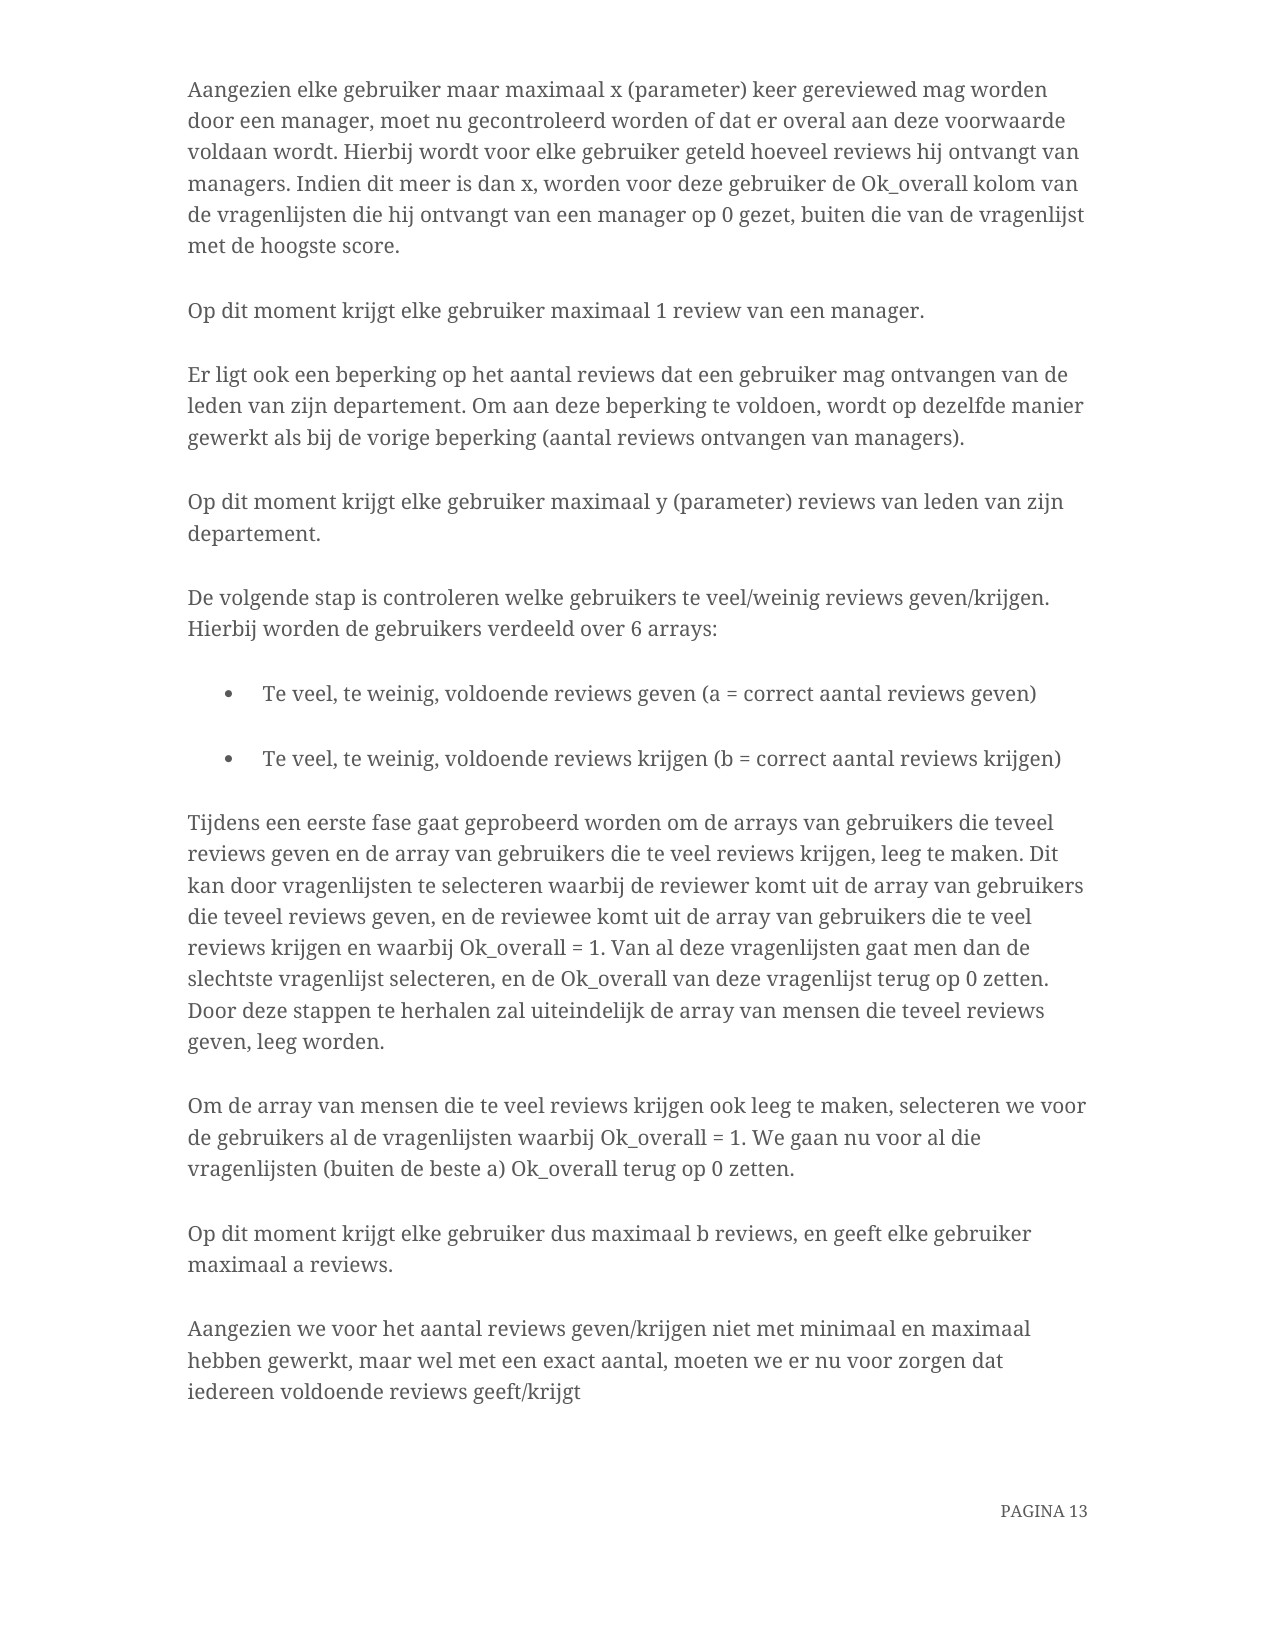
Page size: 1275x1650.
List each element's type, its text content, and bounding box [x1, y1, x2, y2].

text Aangezien we voor het aantal reviews geven/krijgen niet met minimaal en maximaal hebben gewerkt, maar wel met een exact aantal, moeten we er nu voor zorgen dat iedereen voldoende reviews geeft/krijgt [187, 1314, 1087, 1406]
text Op dit moment krijgt elke gebruiker dus maximaal b reviews, en geeft elke gebruiker maximaal a reviews. [187, 1219, 1087, 1278]
text Om de array van mensen die te veel reviews krijgen ook leeg te maken, selecteren we voor de gebruikers al de vragenlijsten waarbij Ok_overall = 1. We gaan nu voor al die vragenlijsten (buiten de beste a) Ok_overall terug op 0 zetten. [187, 1092, 1087, 1183]
text Aangezien elke gebruiker maar maximaal x (parameter) keer gereviewed mag worden door een manager, moet nu gecontroleerd worden of dat er overal aan deze voorwaarde voldaan wordt. Hierbij wordt voor elke gebruiker geteld hoeveel reviews hij ontvangt van managers. Indien dit meer is dan x, worden voor deze gebruiker de Ok_overall kolom van de vragenlijsten die hij ontvangt van een manager op 0 gezet, buiten die van de vragenlijst met de hoogste score. [187, 75, 1087, 260]
text Op dit moment krijgt elke gebruiker maximaal 1 review van een manager. [187, 296, 1087, 324]
text Tijdens een eerste fase gaat geprobeerd worden om de arrays van gebruikers die teveel reviews geven en de array van gebruikers die te veel reviews krijgen, leeg te maken. Dit kan door vragenlijsten te selecteren waarbij de reviewer komt uit de array van gebruikers die teveel reviews geven, en de reviewee komt uit de array van gebruikers die te veel reviews krijgen en waarbij Ok_overall = 1. Van al deze vragenlijsten gaat men dan de slechtste vragenlijst selecteren, en de Ok_overall van deze vragenlijst terug op 0 zetten. Door deze stappen te herhalen zal uiteindelijk de array van mensen die teveel reviews geven, leeg worden. [187, 808, 1087, 1056]
text Er ligt ook een beperking op het aantal reviews dat een gebruiker mag ontvangen van de leden van zijn departement. Om aan deze beperking te voldoen, wordt op dezelfde manier gewerkt als bij de vorige beperking (aantal reviews ontvangen van managers). [187, 360, 1087, 451]
list Te veel, te weinig, voldoende reviews geven (a = correct aantal reviews geven) [225, 679, 1087, 708]
text Op dit moment krijgt elke gebruiker maximaal y (parameter) reviews van leden van zijn departement. [187, 487, 1087, 547]
text De volgende stap is controleren welke gebruikers te veel/weinig reviews geven/krijgen. Hierbij worden de gebruikers verdeeld over 6 arrays: [187, 583, 1087, 643]
list Te veel, te weinig, voldoende reviews krijgen (b = correct aantal reviews krijgen) [225, 744, 1087, 772]
